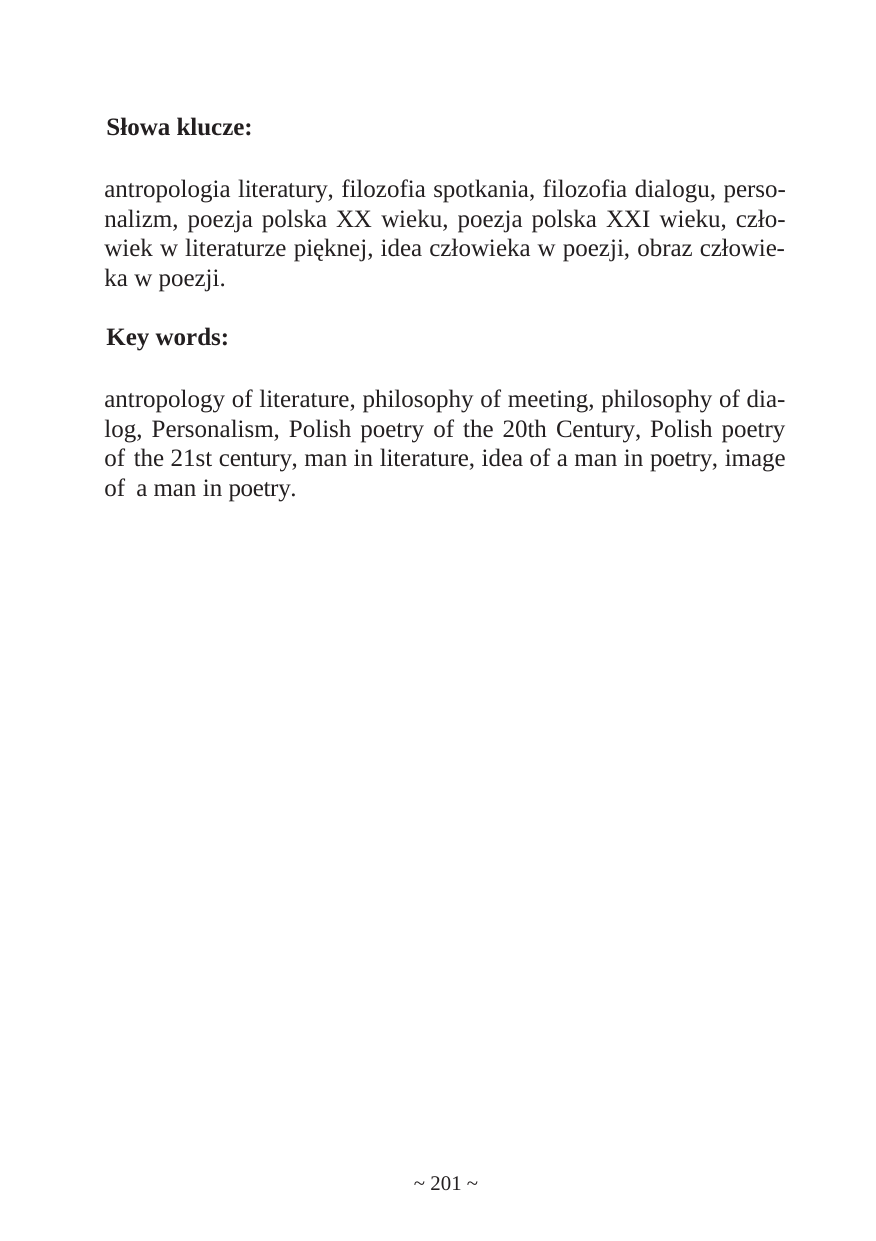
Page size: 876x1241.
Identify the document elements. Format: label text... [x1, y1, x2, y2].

text ~ 201 ~ [414, 1172, 480, 1196]
text antropologia literatury, filozofia spotkania, filozofia dialogu, perso- nalizm, poezja polska XX wieku, poezja polska XXI wieku, czło- wiek w literaturze pięknej, idea człowieka w poezji, obraz człowie- ka w poezji. [104, 174, 786, 292]
text Key words: [106, 324, 231, 351]
text antropology of literature, philosophy of meeting, philosophy of dia- log, Personalism, Polish poetry of the 20th Century, Polish poetry of the 21st century, man in literature, idea of a man in poetry, image of a man in poetry. [104, 384, 786, 502]
text Słowa klucze: [106, 114, 255, 141]
